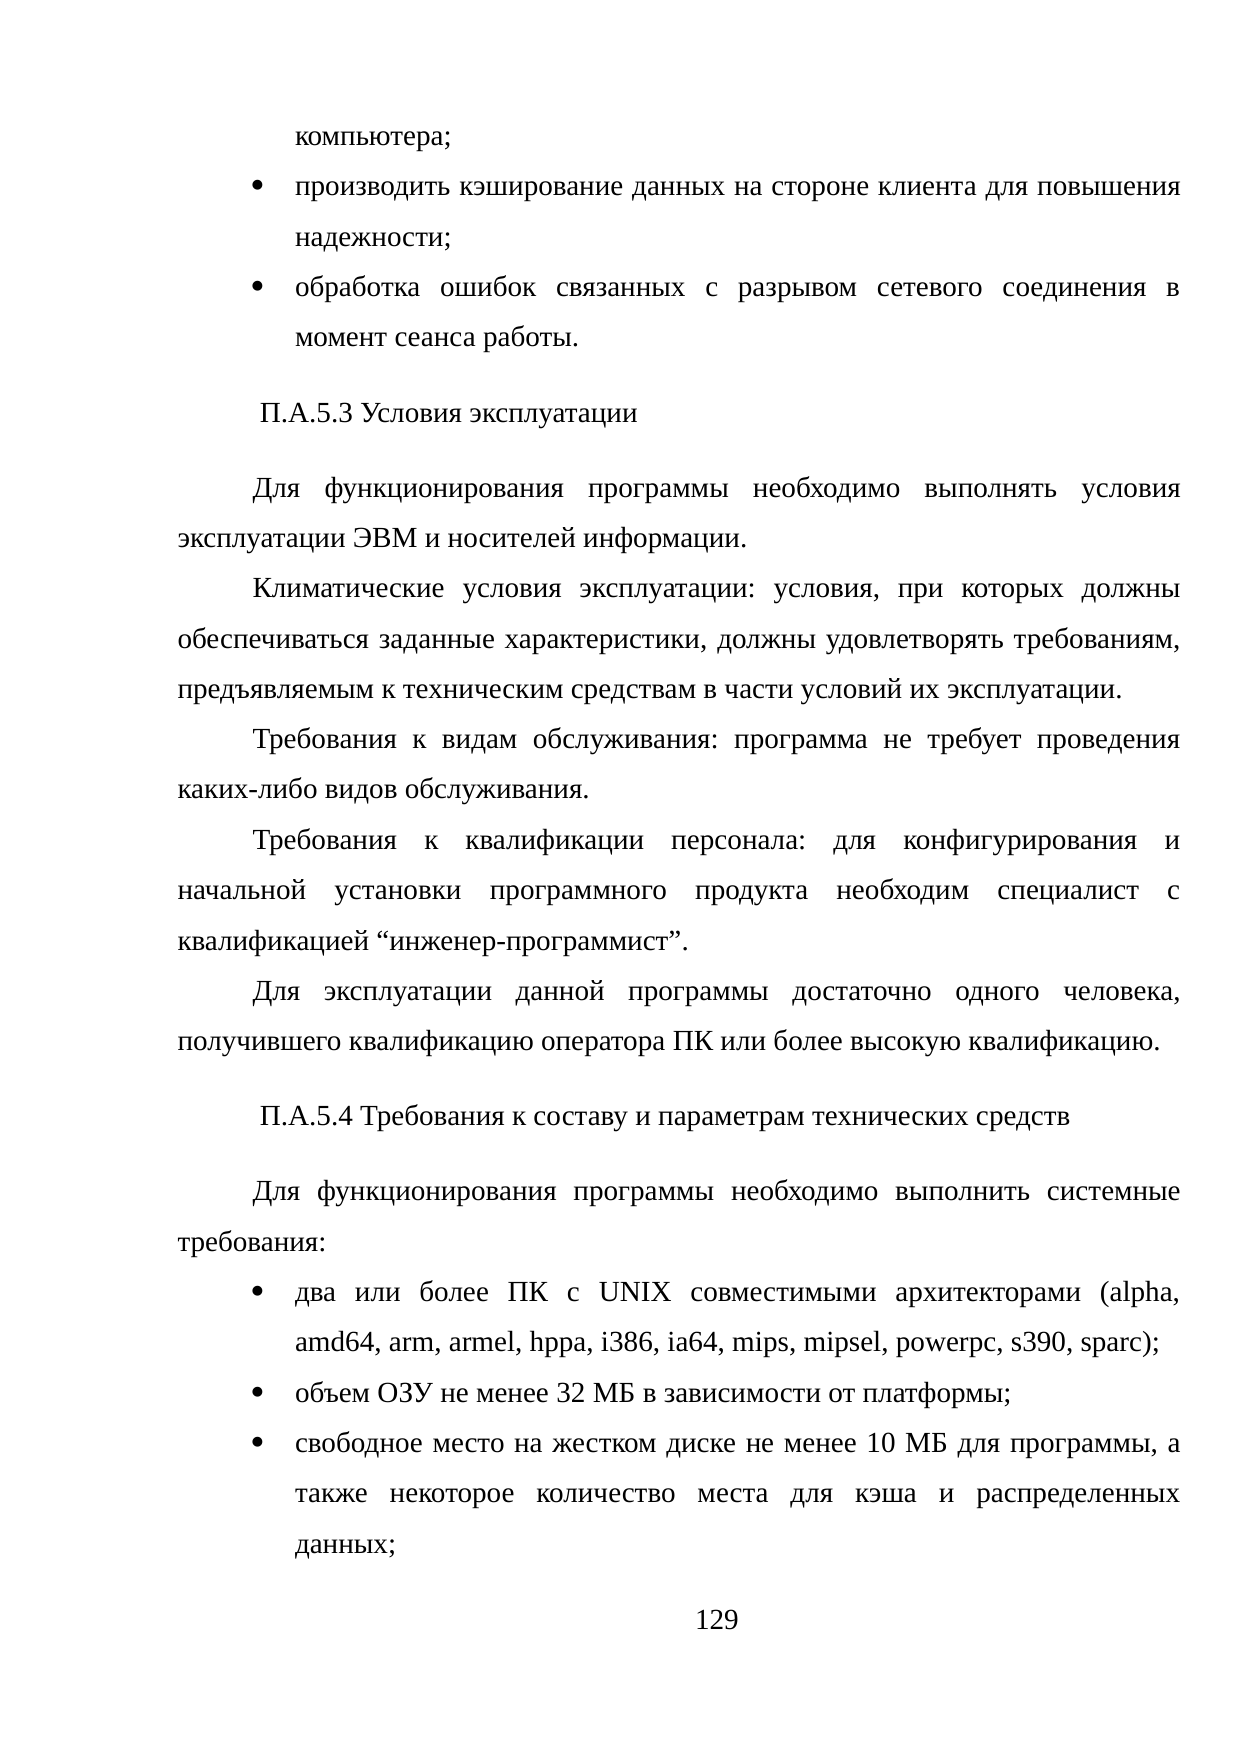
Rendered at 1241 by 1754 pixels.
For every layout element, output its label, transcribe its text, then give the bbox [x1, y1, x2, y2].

text Для эксплуатации данной программы достаточно одного человека, получившего квалификацию оператора ПК или более высокую квалификацию. [177, 973, 1181, 1057]
text Климатические условия эксплуатации: условия, при которых должны обеспечиваться заданные характеристики, должны удовлетворять требованиям, предъявляемым к техническим средствам в части условий их эксплуатации. [177, 570, 1181, 704]
list Требования к составу и параметрам технических средств [252, 1098, 1181, 1132]
text Для функционирования программы необходимо выполнять условия эксплуатации ЭВМ и носителей информации. [177, 470, 1181, 554]
list объем ОЗУ не менее 32 МБ в зависимости от платформы; [252, 1375, 1181, 1408]
list производить кэширование данных на стороне клиента для повышения надежности; [252, 168, 1181, 252]
text Для функционирования программы необходимо выполнить системные требования: [177, 1173, 1181, 1257]
list свободное место на жестком диске не менее 10 МБ для программы, а также некоторое количество места для кэша и распределенных данных; [252, 1425, 1181, 1559]
list два или более ПК с UNIX совместимыми архитекторами (alpha, amd64, arm, armel, hppa, i386, ia64, mips, mipsel, powerpc, s390, sparc); [252, 1274, 1181, 1358]
list Условия эксплуатации [252, 395, 1181, 428]
list обработка ошибок связанных с разрывом сетевого соединения в момент сеанса работы. [252, 269, 1181, 353]
text Требования к видам обслуживания: программа не требует проведения каких-либо видов обслуживания. [177, 721, 1181, 805]
list компьютера; [252, 118, 1181, 152]
text Требования к квалификации персонала: для конфигурирования и начальной установки программного продукта необходим специалист с квалификацией “инженер-программист”. [177, 822, 1181, 956]
